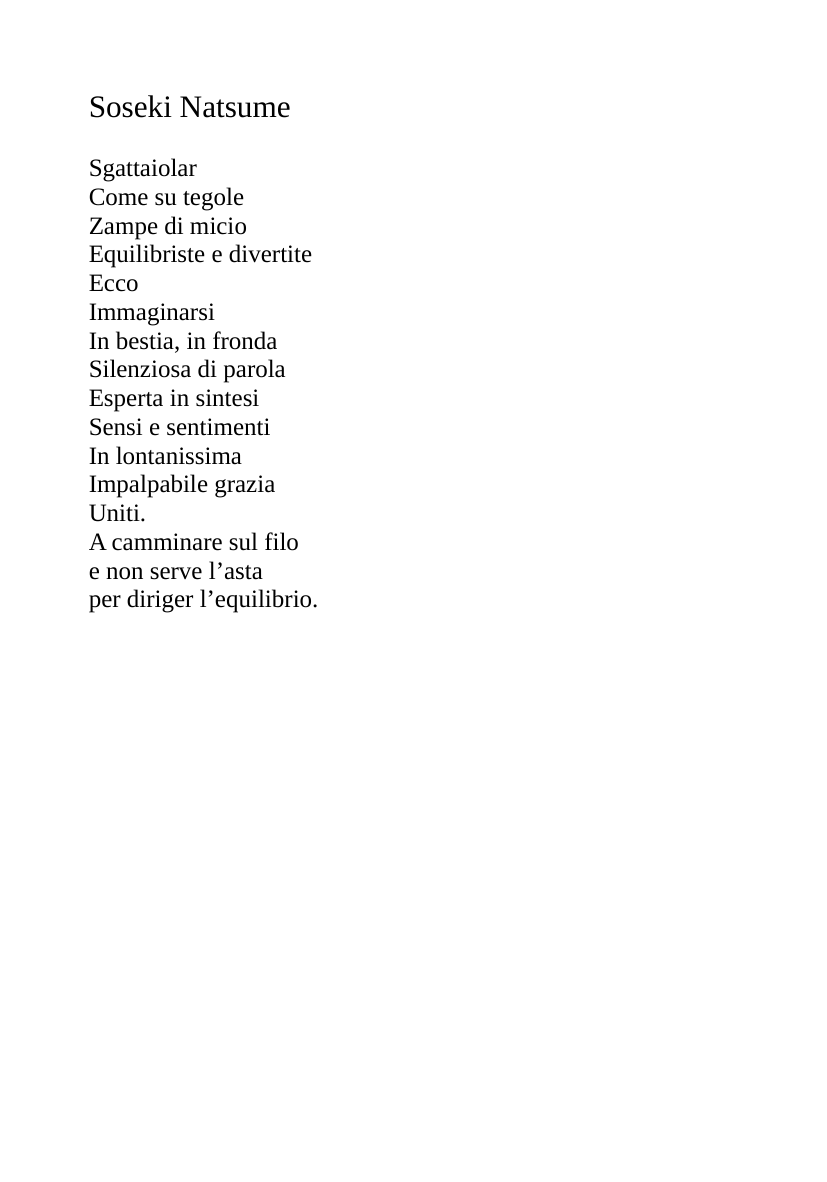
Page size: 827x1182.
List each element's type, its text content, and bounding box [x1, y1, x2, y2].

text per diriger l’equilibrio. [88, 584, 738, 613]
text Sgattaiolar [88, 153, 738, 182]
text e non serve l’asta [88, 556, 738, 584]
text Impalpabile grazia [88, 469, 738, 498]
text Come su tegole [88, 182, 738, 211]
text In lontanissima [88, 441, 738, 469]
text Silenziosa di parola [88, 354, 738, 383]
text Ecco [88, 268, 738, 297]
text Zampe di micio [88, 211, 738, 239]
text Soseki Natsume [88, 88, 738, 124]
text Equilibriste e divertite [88, 239, 738, 268]
text In bestia, in fronda [88, 326, 738, 354]
text Esperta in sintesi [88, 383, 738, 412]
text Immaginarsi [88, 297, 738, 326]
text Uniti. [88, 498, 738, 527]
text A camminare sul filo [88, 527, 738, 556]
text Sensi e sentimenti [88, 412, 738, 441]
